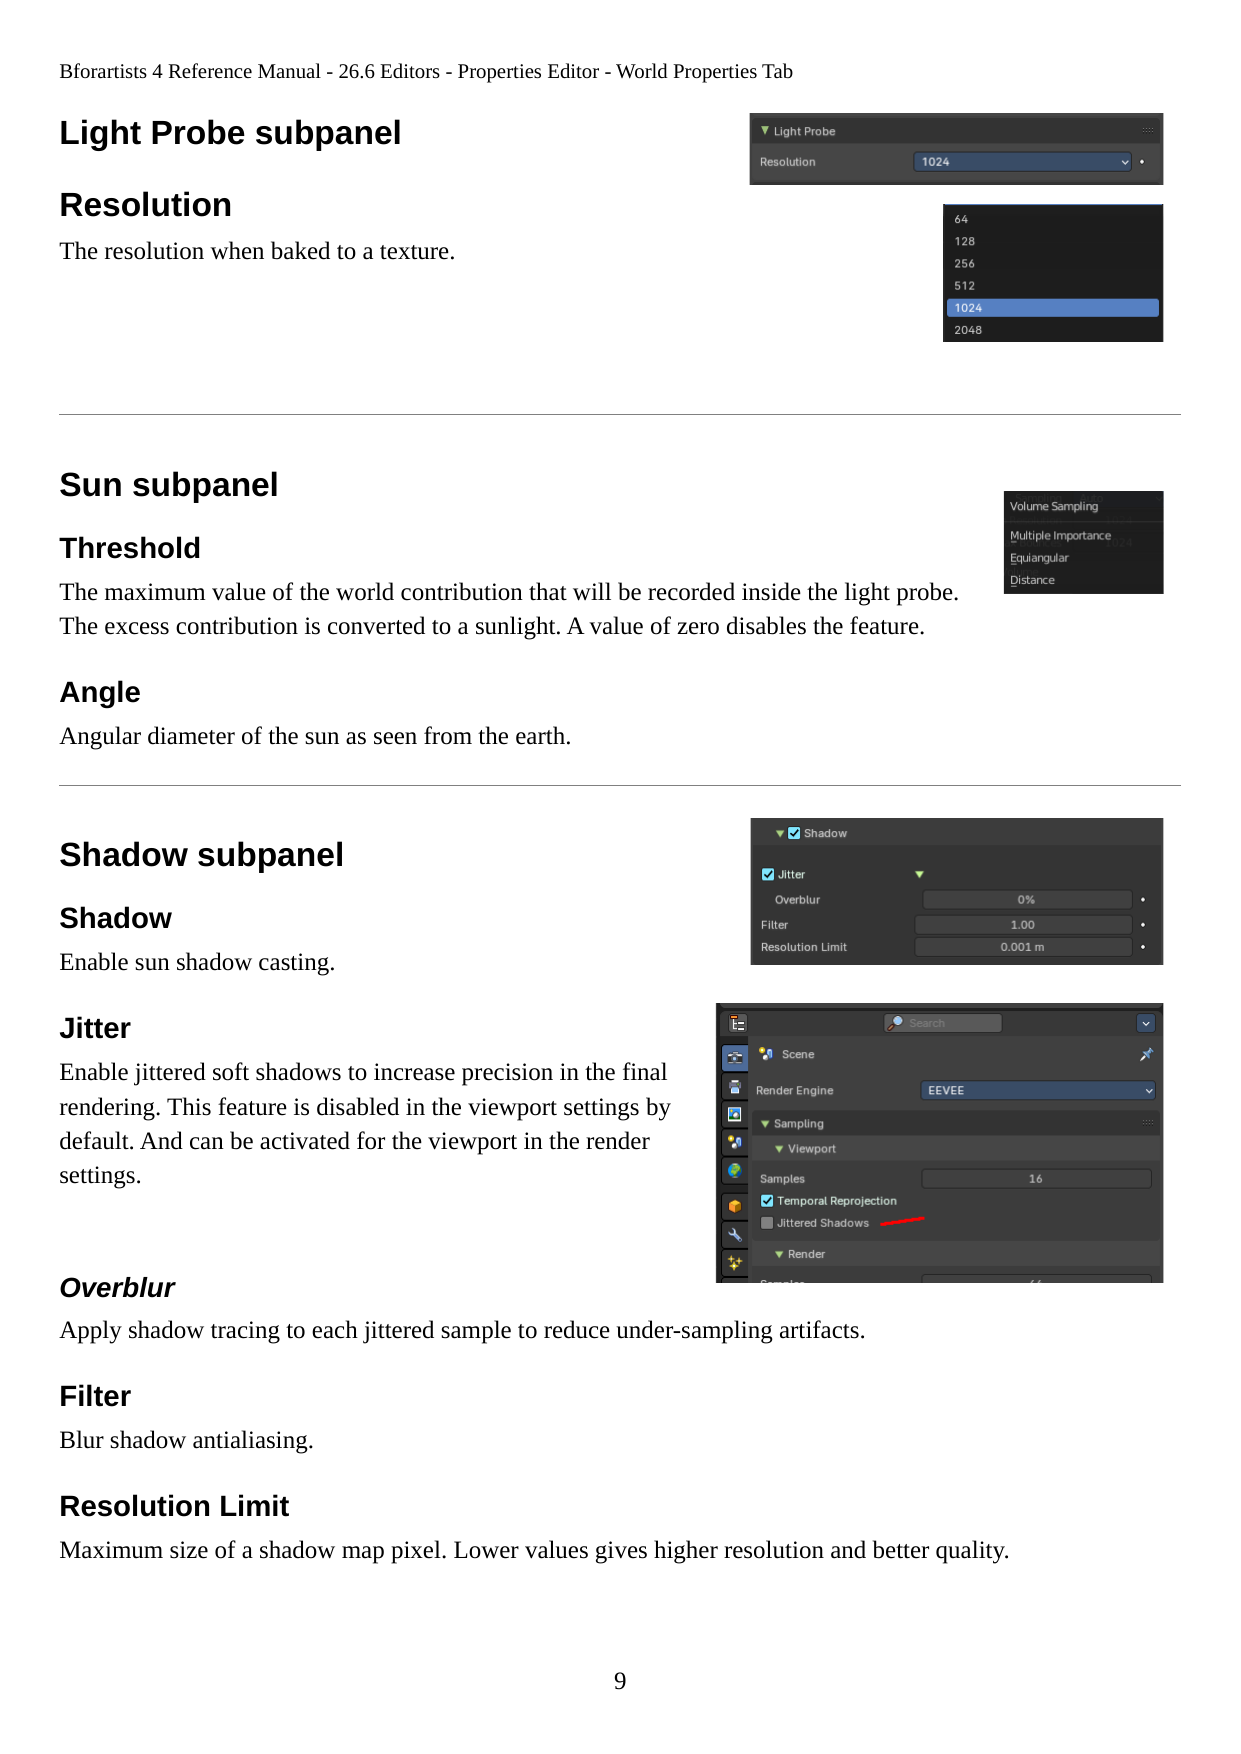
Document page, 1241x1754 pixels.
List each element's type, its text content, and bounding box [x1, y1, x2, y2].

text Enable jittered soft shadows to increase precision in the final rendering. This feature is disabled in the viewport settings by default. And can be activated for the viewport in the render settings. [59, 1057, 715, 1189]
subtitle Overblur [59, 1271, 1181, 1303]
subtitle [1164, 531, 1181, 564]
text The maximum value of the world contribution that will be recorded inside the light probe. The excess contribution is converted to a sunlight. A value of zero disables the feature. [59, 577, 1181, 640]
subtitle Light Probe subpanel [59, 113, 749, 151]
picture [749, 113, 1164, 185]
subtitle [1164, 901, 1181, 935]
subtitle Jitter [59, 1011, 715, 1044]
subtitle Filter [59, 1379, 1181, 1413]
subtitle Sun subpanel [59, 465, 1181, 503]
subtitle Resolution Limit [59, 1489, 1181, 1523]
text Angular diameter of the sun as seen from the earth. [59, 721, 1181, 750]
subtitle Resolution [59, 184, 1181, 223]
subtitle Shadow subpanel [59, 835, 750, 874]
text Enable sun shadow casting. [59, 947, 1181, 976]
text The resolution when baked to a texture. [59, 236, 943, 264]
subtitle [1164, 835, 1181, 874]
picture [1003, 491, 1164, 594]
picture [715, 1003, 1164, 1283]
text Apply shadow tracing to each jittered sample to reduce under-sampling artifacts. [59, 1316, 1181, 1344]
picture [943, 204, 1164, 342]
subtitle Angle [59, 675, 1181, 709]
subtitle [1164, 1011, 1181, 1044]
subtitle Threshold [59, 531, 1003, 564]
text Maximum size of a shadow map pixel. Lower values gives higher resolution and better quality. [59, 1535, 1181, 1564]
subtitle [1164, 113, 1181, 151]
subtitle Shadow [59, 901, 750, 935]
text Blur shadow antialiasing. [59, 1425, 1181, 1454]
picture [750, 818, 1164, 965]
